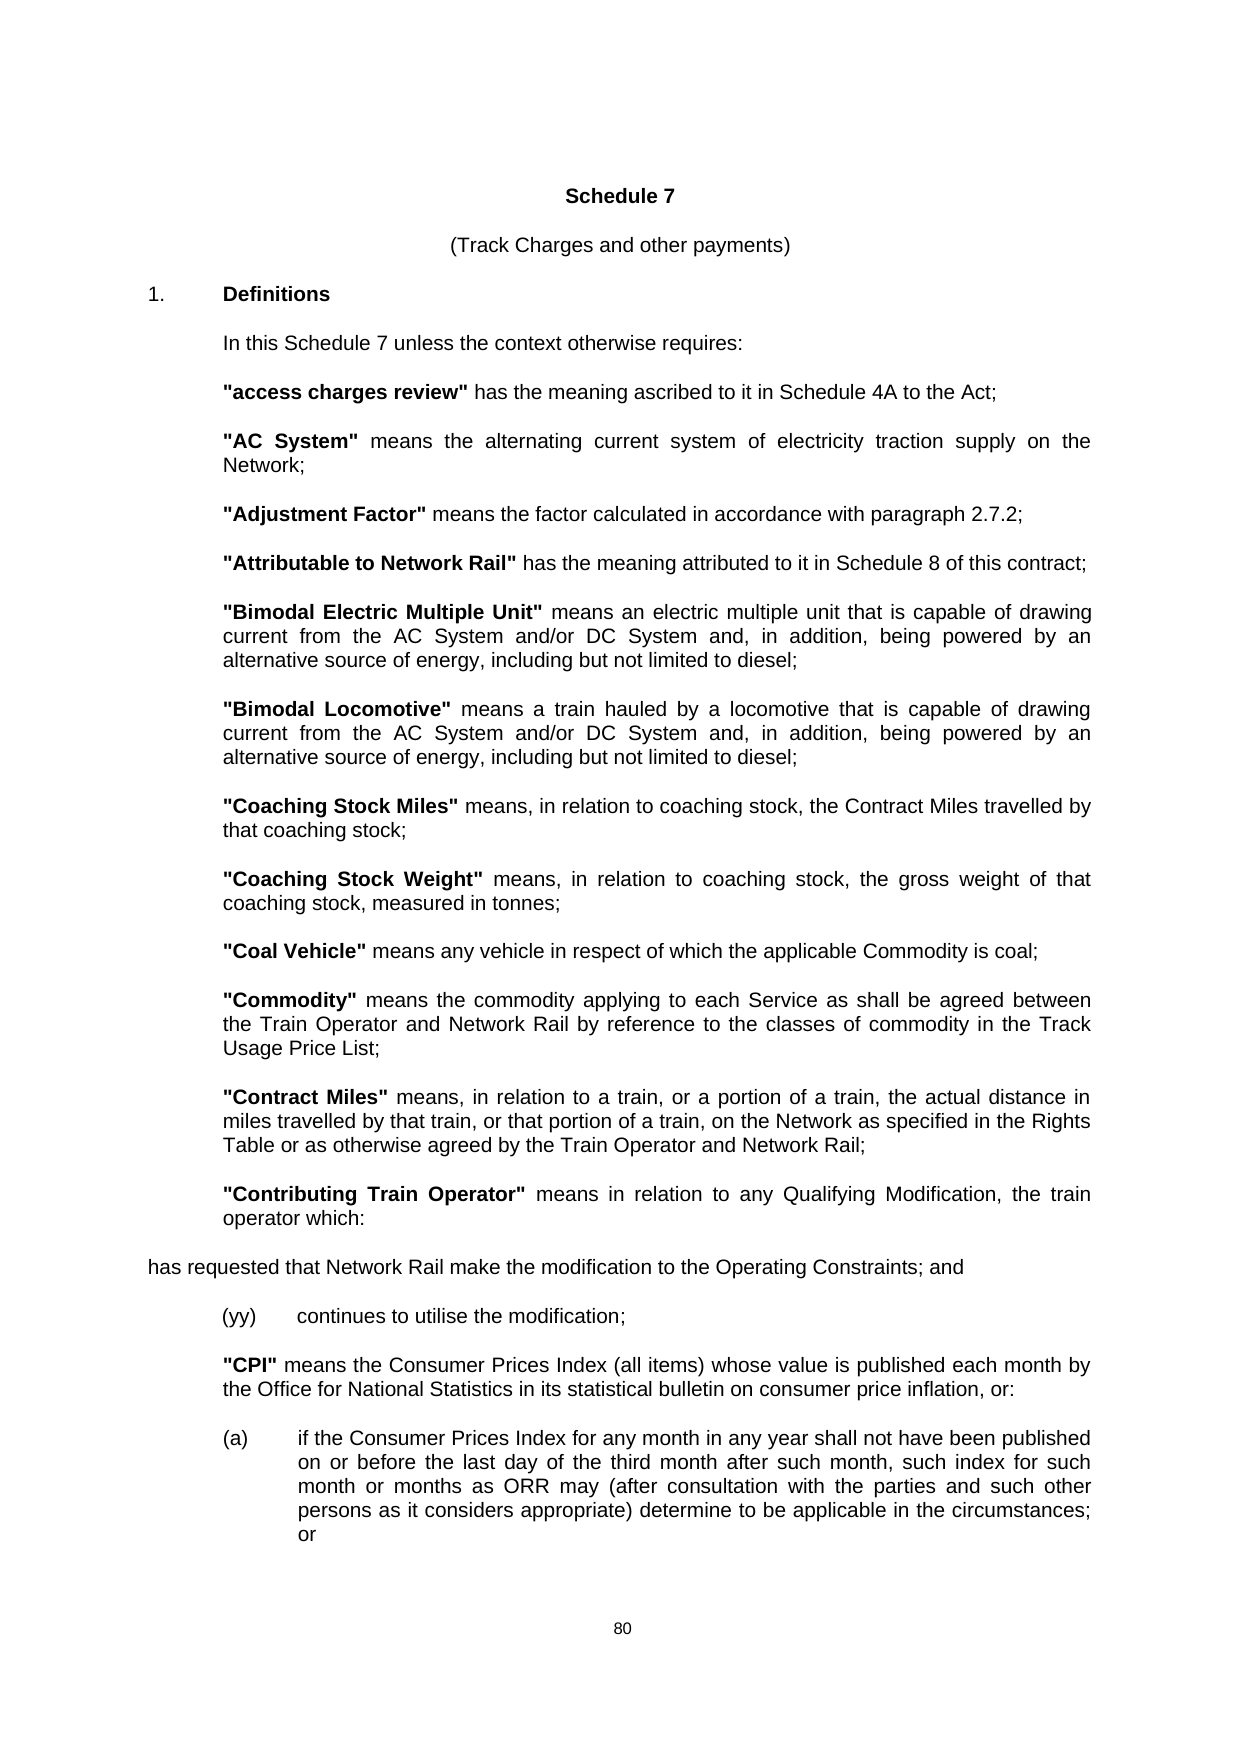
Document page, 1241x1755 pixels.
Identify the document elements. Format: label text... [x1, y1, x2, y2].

text (Track Charges and other payments) [148, 233, 1093, 257]
text "CPI" means the Consumer Prices Index (all items) whose value is published each month by the Office for National Statistics in its statistical bulletin on consumer price inflation, or: [223, 1353, 1093, 1401]
text "Contributing Train Operator" means in relation to any Qualifying Modification, the train operator which: [223, 1182, 1093, 1230]
text "Contract Miles" means, in relation to a train, or a portion of a train, the actual distance in miles travelled by that train, or that portion of a train, on the Network as specified in the Rights Table or as otherwise agreed by the Train Operator and Network Rail; [223, 1085, 1093, 1157]
text "Coaching Stock Weight" means, in relation to coaching stock, the gross weight of that coaching stock, measured in tonnes; [223, 866, 1093, 914]
text "Commodity" means the commodity applying to each Service as shall be agreed between the Train Operator and Network Rail by reference to the classes of commodity in the Track Usage Price List; [223, 988, 1093, 1060]
list Schedule 7 [148, 184, 1093, 208]
text "Bimodal Electric Multiple Unit" means an electric multiple unit that is capable of drawing current from the AC System and/or DC System and, in addition, being powered by an alternative source of energy, including but not limited to diesel; [223, 600, 1093, 672]
text In this Schedule 7 unless the context otherwise requires: [223, 331, 1093, 355]
text "access charges review" has the meaning ascribed to it in Schedule 4A to the Act; [223, 380, 1093, 404]
text "Coaching Stock Miles" means, in relation to coaching stock, the Contract Miles travelled by that coaching stock; [223, 793, 1093, 841]
text "Adjustment Factor" means the factor calculated in accordance with paragraph 2.7.2; [223, 502, 1093, 526]
text "AC System" means the alternating current system of electricity traction supply on the Network; [223, 429, 1093, 477]
text "Coal Vehicle" means any vehicle in respect of which the applicable Commodity is coal; [223, 939, 1093, 963]
text (a) if the Consumer Prices Index for any month in any year shall not have been published on or before the last day of the third month after such month, such index for such month or months as ORR may (after consultation with the parties and such other persons as it considers appropriate) determine to be applicable in the circumstances; or [223, 1426, 1093, 1546]
list Definitions [148, 282, 1093, 306]
subtitle has requested that Network Rail make the modification to the Operating Constraints; and [148, 1255, 1093, 1279]
text "Attributable to Network Rail" has the meaning attributed to it in Schedule 8 of this contract; [223, 551, 1093, 575]
subtitle continues to utilise the modification; [222, 1304, 1093, 1328]
text "Bimodal Locomotive" means a train hauled by a locomotive that is capable of drawing current from the AC System and/or DC System and, in addition, being powered by an alternative source of energy, including but not limited to diesel; [223, 697, 1093, 768]
